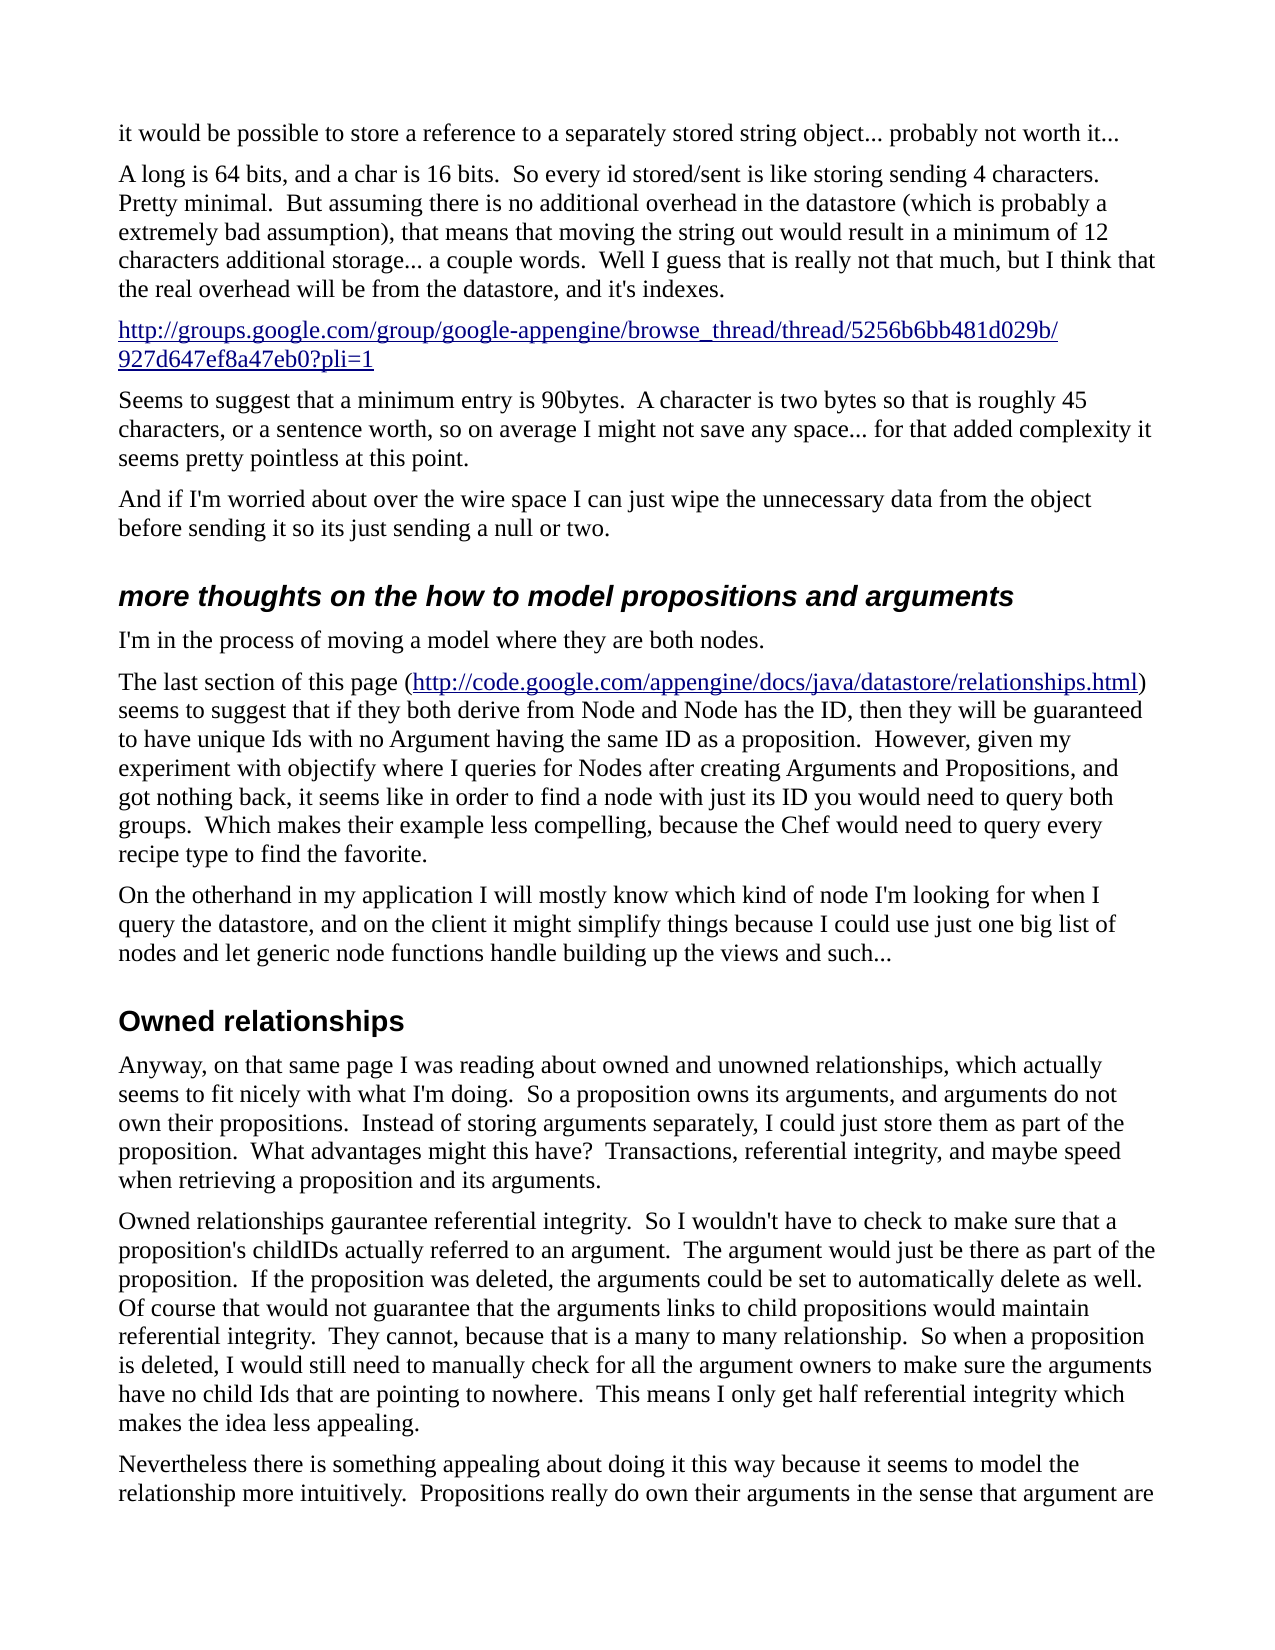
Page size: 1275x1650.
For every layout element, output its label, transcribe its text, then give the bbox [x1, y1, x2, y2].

text it would be possible to store a reference to a separately stored string object... probably not worth it... [118, 118, 1157, 147]
text Anyway, on that same page I was reading about owned and unowned relationships, which actually seems to fit nicely with what I'm doing. So a proposition owns its arguments, and arguments do not own their propositions. Instead of storing arguments separately, I could just store them as part of the proposition. What advantages might this have? Transactions, referential integrity, and maybe speed when retrieving a proposition and its arguments. [118, 1050, 1157, 1194]
text Seems to suggest that a minimum entry is 90bytes. A character is two bytes so that is roughly 45 characters, or a sentence worth, so on average I might not save any space... for that added complexity it seems pretty pointless at this point. [118, 386, 1157, 472]
subtitle Owned relationships [118, 1004, 1157, 1038]
text And if I'm worried about over the wire space I can just wipe the unnecessary data from the object before sending it so its just sending a null or two. [118, 484, 1157, 542]
text On the otherhand in my application I will mostly know which kind of node I'm looking for when I query the datastore, and on the client it might simplify things because I could use just one big list of nodes and let generic node functions handle building up the views and such... [118, 880, 1157, 967]
text I'm in the process of moving a model where they are both nodes. [118, 625, 1157, 654]
subtitle more thoughts on the how to model propositions and arguments [118, 579, 1157, 613]
text http://groups.google.com/group/google-appengine/browse_thread/thread/5256b6bb481d029b/927d647ef8a47eb0?pli=1 [118, 316, 1157, 373]
text Owned relationships gaurantee referential integrity. So I wouldn't have to check to make sure that a proposition's childIDs actually referred to an argument. The argument would just be there as part of the proposition. If the proposition was deleted, the arguments could be set to automatically delete as well. Of course that would not guarantee that the arguments links to child propositions would maintain referential integrity. They cannot, because that is a many to many relationship. So when a proposition is deleted, I would still need to manually check for all the argument owners to make sure the arguments have no child Ids that are pointing to nowhere. This means I only get half referential integrity which makes the idea less appealing. [118, 1206, 1157, 1436]
text Nevertheless there is something appealing about doing it this way because it seems to model the relationship more intuitively. Propositions really do own their arguments in the sense that argument are [118, 1449, 1157, 1506]
text A long is 64 bits, and a char is 16 bits. So every id stored/sent is like storing sending 4 characters. Pretty minimal. But assuming there is no additional overhead in the datastore (which is probably a extremely bad assumption), that means that moving the string out would result in a minimum of 12 characters additional storage... a couple words. Well I guess that is really not that much, but I think that the real overhead will be from the datastore, and it's indexes. [118, 159, 1157, 303]
text The last section of this page (http://code.google.com/appengine/docs/java/datastore/relationships.html) seems to suggest that if they both derive from Node and Node has the ID, then they will be guaranteed to have unique Ids with no Argument having the same ID as a proposition. However, given my experiment with objectify where I queries for Nodes after creating Arguments and Propositions, and got nothing back, it seems like in order to find a node with just its ID you would need to query both groups. Which makes their example less compelling, because the Chef would need to query every recipe type to find the favorite. [118, 667, 1157, 868]
